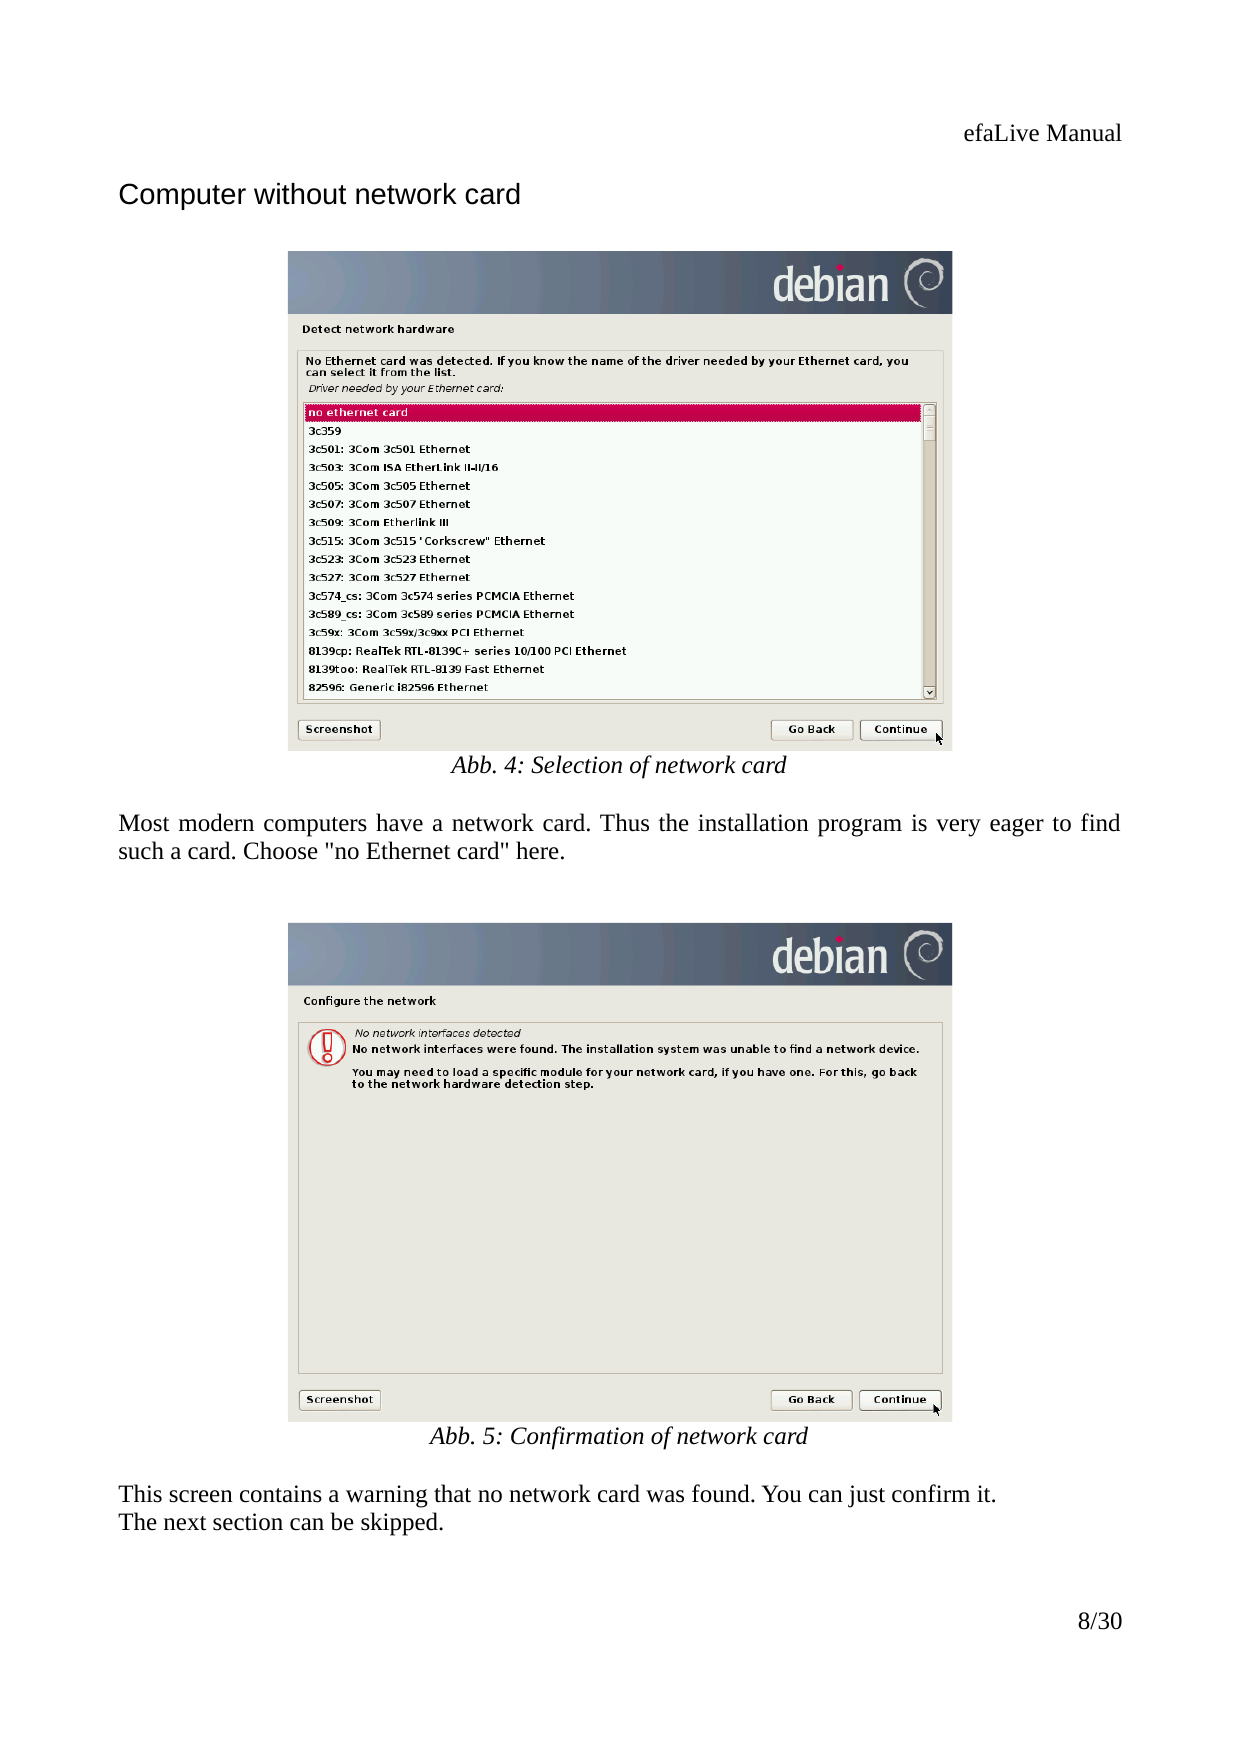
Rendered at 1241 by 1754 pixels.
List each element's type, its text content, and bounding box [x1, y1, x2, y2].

text Abb. 4: Selection of network card [288, 751, 952, 779]
subtitle Computer without network card [118, 177, 1122, 211]
text This screen contains a warning that no network card was found. You can just confirm it. [118, 1479, 1122, 1507]
text The next section can be skipped. [118, 1507, 1122, 1536]
picture [287, 251, 953, 751]
text Most modern computers have a network card. Thus the installation program is very eager to find such a card. Choose "no Ethernet card" here. [118, 808, 1122, 865]
text Abb. 5: Confirmation of network card [288, 1422, 952, 1450]
picture [287, 922, 953, 1422]
